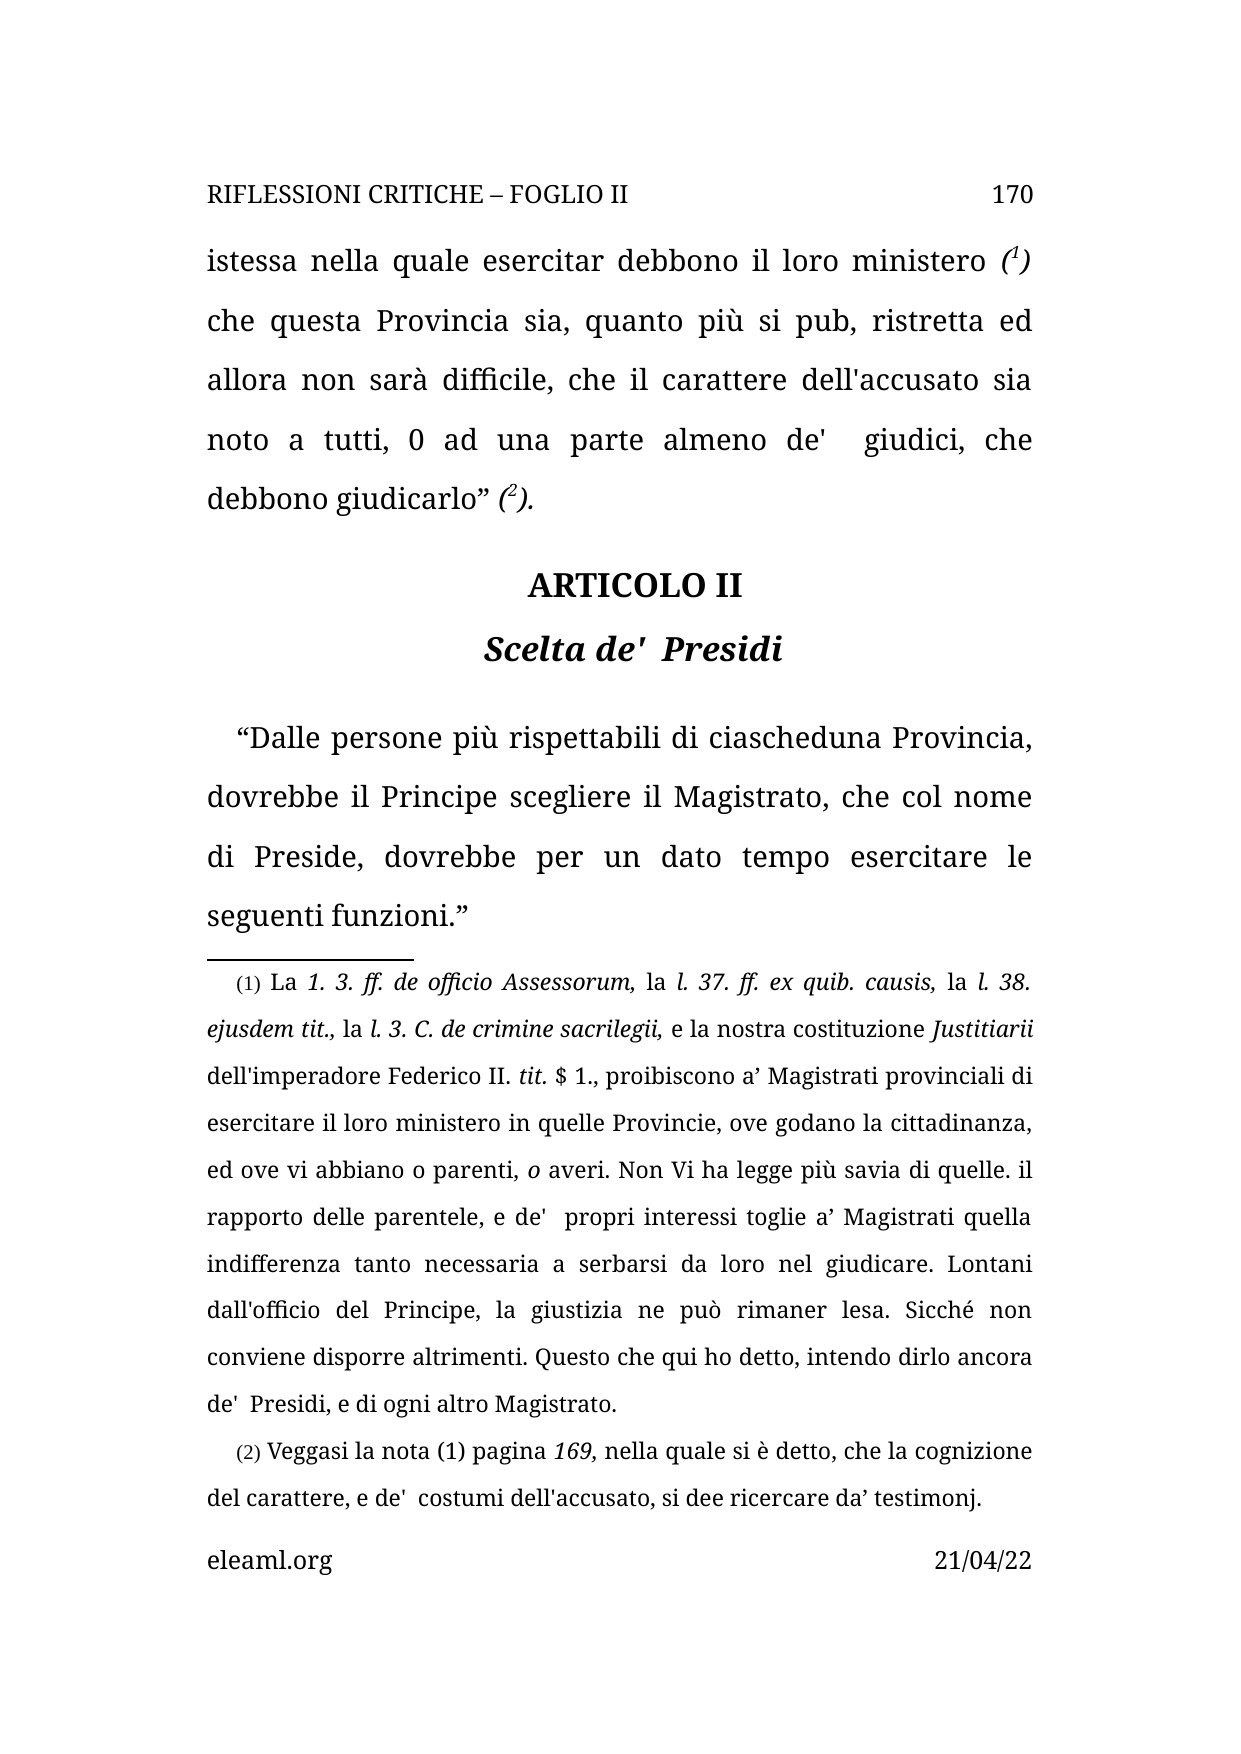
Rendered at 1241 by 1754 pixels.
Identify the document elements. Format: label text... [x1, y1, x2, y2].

text Veggasi la nota (1) pagina 169, nella quale si è detto, che la cognizione del carattere, e de' costumi dell'accusato, si dee ricercare da’ testimonj. [207, 1435, 1033, 1513]
text “Dalle persone più rispettabili di ciascheduna Provincia, dovrebbe il Principe scegliere il Magistrato, che col nome di Preside, dovrebbe per un dato tempo esercitare le seguenti funzioni.” [207, 717, 1033, 935]
text istessa nella quale esercitar debbono il loro ministero () che questa Provincia sia, quanto più si pub, ristretta ed allora non sarà difficile, che il carattere dell'accusato sia noto a tutti, 0 ad una parte almeno de' giudici, che debbono giudicarlo” (). [207, 241, 1033, 518]
text La 1. 3. ff. de officio Assessorum, la l. 37. ff. ex quib. causis, la l. 38. ejusdem tit., la l. 3. C. de crimine sacrilegii, e la nostra costituzione Justitiarii dell'imperadore Federico II. tit. $ 1., proibiscono a’ Magistrati provinciali di esercitare il loro ministero in quelle Provincie, ove godano la cittadinanza, ed ove vi abbiano o parenti, o averi. Non Vi ha legge più savia di quelle. il rapporto delle parentele, e de' propri interessi toglie a’ Magistrati quella indifferenza tanto necessaria a serbarsi da loro nel giudicare. Lontani dall'officio del Principe, la giustizia ne può rimaner lesa. Sicché non conviene disporre altrimenti. Questo che qui ho detto, intendo dirlo ancora de' Presidi, e di ogni altro Magistrato. [207, 966, 1033, 1419]
subtitle Scelta de' Presidi [207, 626, 1033, 671]
subtitle ARTICOLO II [207, 562, 1033, 607]
